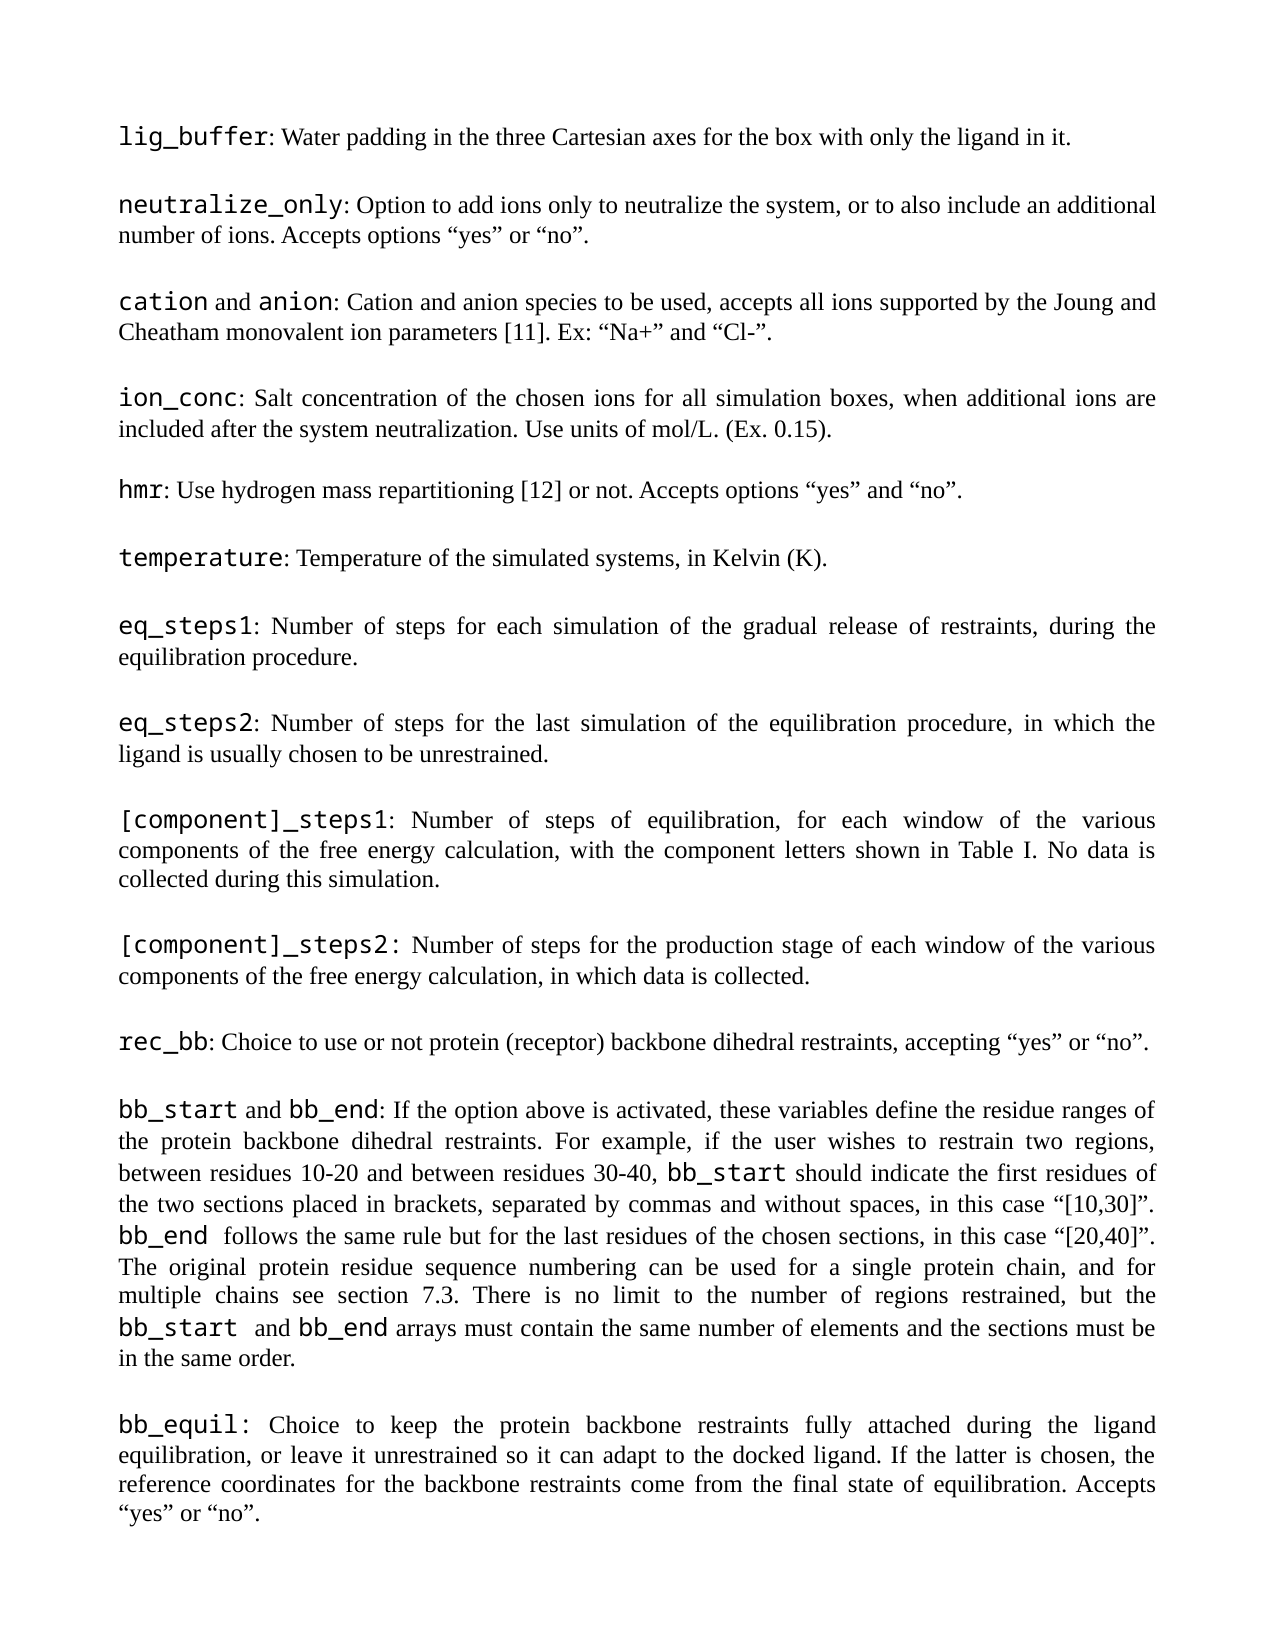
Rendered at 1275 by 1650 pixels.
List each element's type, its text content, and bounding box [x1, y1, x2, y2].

text ion_conc: Salt concentration of the chosen ions for all simulation boxes, when additional ions are included after the system neutralization. Use units of mol/L. (Ex. 0.15). [118, 380, 1157, 443]
text bb_start and bb_end: If the option above is activated, these variables define the residue ranges of the protein backbone dihedral restraints. For example, if the user wishes to restrain two regions, between residues 10-20 and between residues 30-40, bb_start should indicate the first residues of the two sections placed in brackets, separated by commas and without spaces, in this case “[10,30]”. bb_end follows the same rule but for the last residues of the chosen sections, in this case “[20,40]”. The original protein residue sequence numbering can be used for a single protein chain, and for multiple chains see section 7.3. There is no limit to the number of regions restrained, but the bb_start and bb_end arrays must contain the same number of elements and the sections must be in the same order. [118, 1092, 1157, 1372]
text lig_buffer: Water padding in the three Cartesian axes for the box with only the ligand in it. [118, 118, 1157, 152]
text rec_bb: Choice to use or not protein (receptor) backbone dihedral restraints, accepting “yes” or “no”. [118, 1024, 1157, 1058]
text eq_steps1: Number of steps for each simulation of the gradual release of restraints, during the equilibration procedure. [118, 608, 1157, 671]
text cation and anion: Cation and anion species to be used, accepts all ions supported by the Joung and Cheatham monovalent ion parameters [11]. Ex: “Na+” and “Cl-”. [118, 283, 1157, 346]
text temperature: Temperature of the simulated systems, in Kelvin (K). [118, 540, 1157, 574]
text [component]_steps2: Number of steps for the production stage of each window of the various components of the free energy calculation, in which data is collected. [118, 927, 1157, 990]
text eq_steps2: Number of steps for the last simulation of the equilibration procedure, in which the ligand is usually chosen to be unrestrained. [118, 705, 1157, 767]
text hmr: Use hydrogen mass repartitioning [12] or not. Accepts options “yes” and “no”. [118, 472, 1157, 506]
text bb_equil: Choice to keep the protein backbone restraints fully attached during the ligand equilibration, or leave it unrestrained so it can adapt to the docked ligand. If the latter is chosen, the reference coordinates for the backbone restraints come from the final state of equilibration. Accepts “yes” or “no”. [118, 1406, 1157, 1527]
text neutralize_only: Option to add ions only to neutralize the system, or to also include an additional number of ions. Accepts options “yes” or “no”. [118, 186, 1157, 249]
text [component]_steps1: Number of steps of equilibration, for each window of the various components of the free energy calculation, with the component letters shown in Table I. No data is collected during this simulation. [118, 802, 1157, 893]
